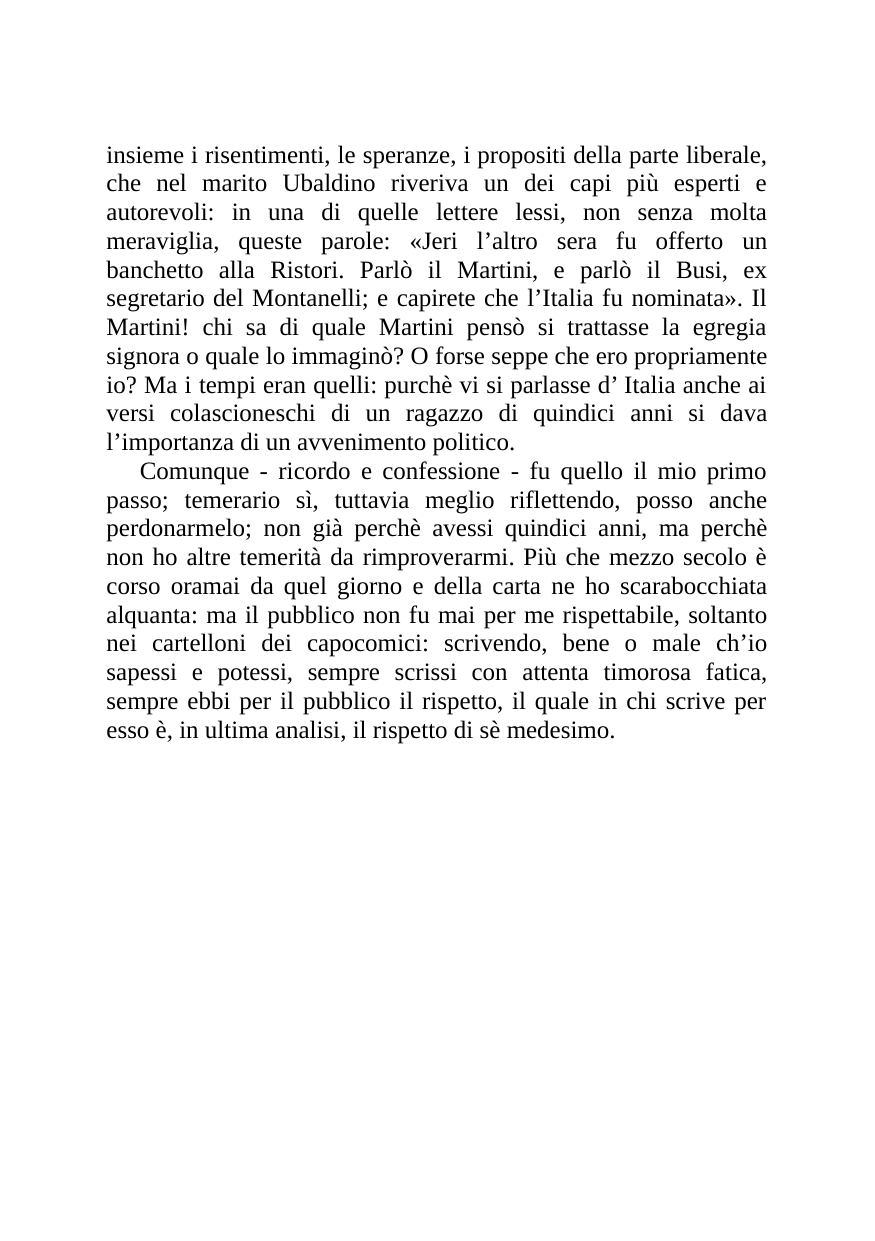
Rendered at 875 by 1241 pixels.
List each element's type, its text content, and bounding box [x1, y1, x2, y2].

text insieme i risentimenti, le speranze, i propositi della parte liberale, che nel marito Ubaldino riveriva un dei capi più esperti e autorevoli: in una di quelle lettere lessi, non senza molta meraviglia, queste parole: «Jeri l’altro sera fu offerto un banchetto alla Ristori. Parlò il Martini, e parlò il Busi, ex segretario del Montanelli; e capirete che l’Italia fu nominata». Il Martini! chi sa di quale Martini pensò si trattasse la egregia signora o quale lo immaginò? O forse seppe che ero propriamente io? Ma i tempi eran quelli: purchè vi si parlasse d’ Italia anche ai versi colascioneschi di un ragazzo di quindici anni si dava l’importanza di un avvenimento politico. [106, 140, 768, 456]
text Comunque - ricordo e confessione - fu quello il mio primo passo; temerario sì, tuttavia meglio riflettendo, posso anche perdonarmelo; non già perchè avessi quindici anni, ma perchè non ho altre temerità da rimproverarmi. Più che mezzo secolo è corso oramai da quel giorno e della carta ne ho scarabocchiata alquanta: ma il pubblico non fu mai per me rispettabile, soltanto nei cartelloni dei capocomici: scrivendo, bene o male ch’io sapessi e potessi, sempre scrissi con attenta timorosa fatica, sempre ebbi per il pubblico il rispetto, il quale in chi scrive per esso è, in ultima analisi, il rispetto di sè medesimo. [106, 456, 768, 743]
